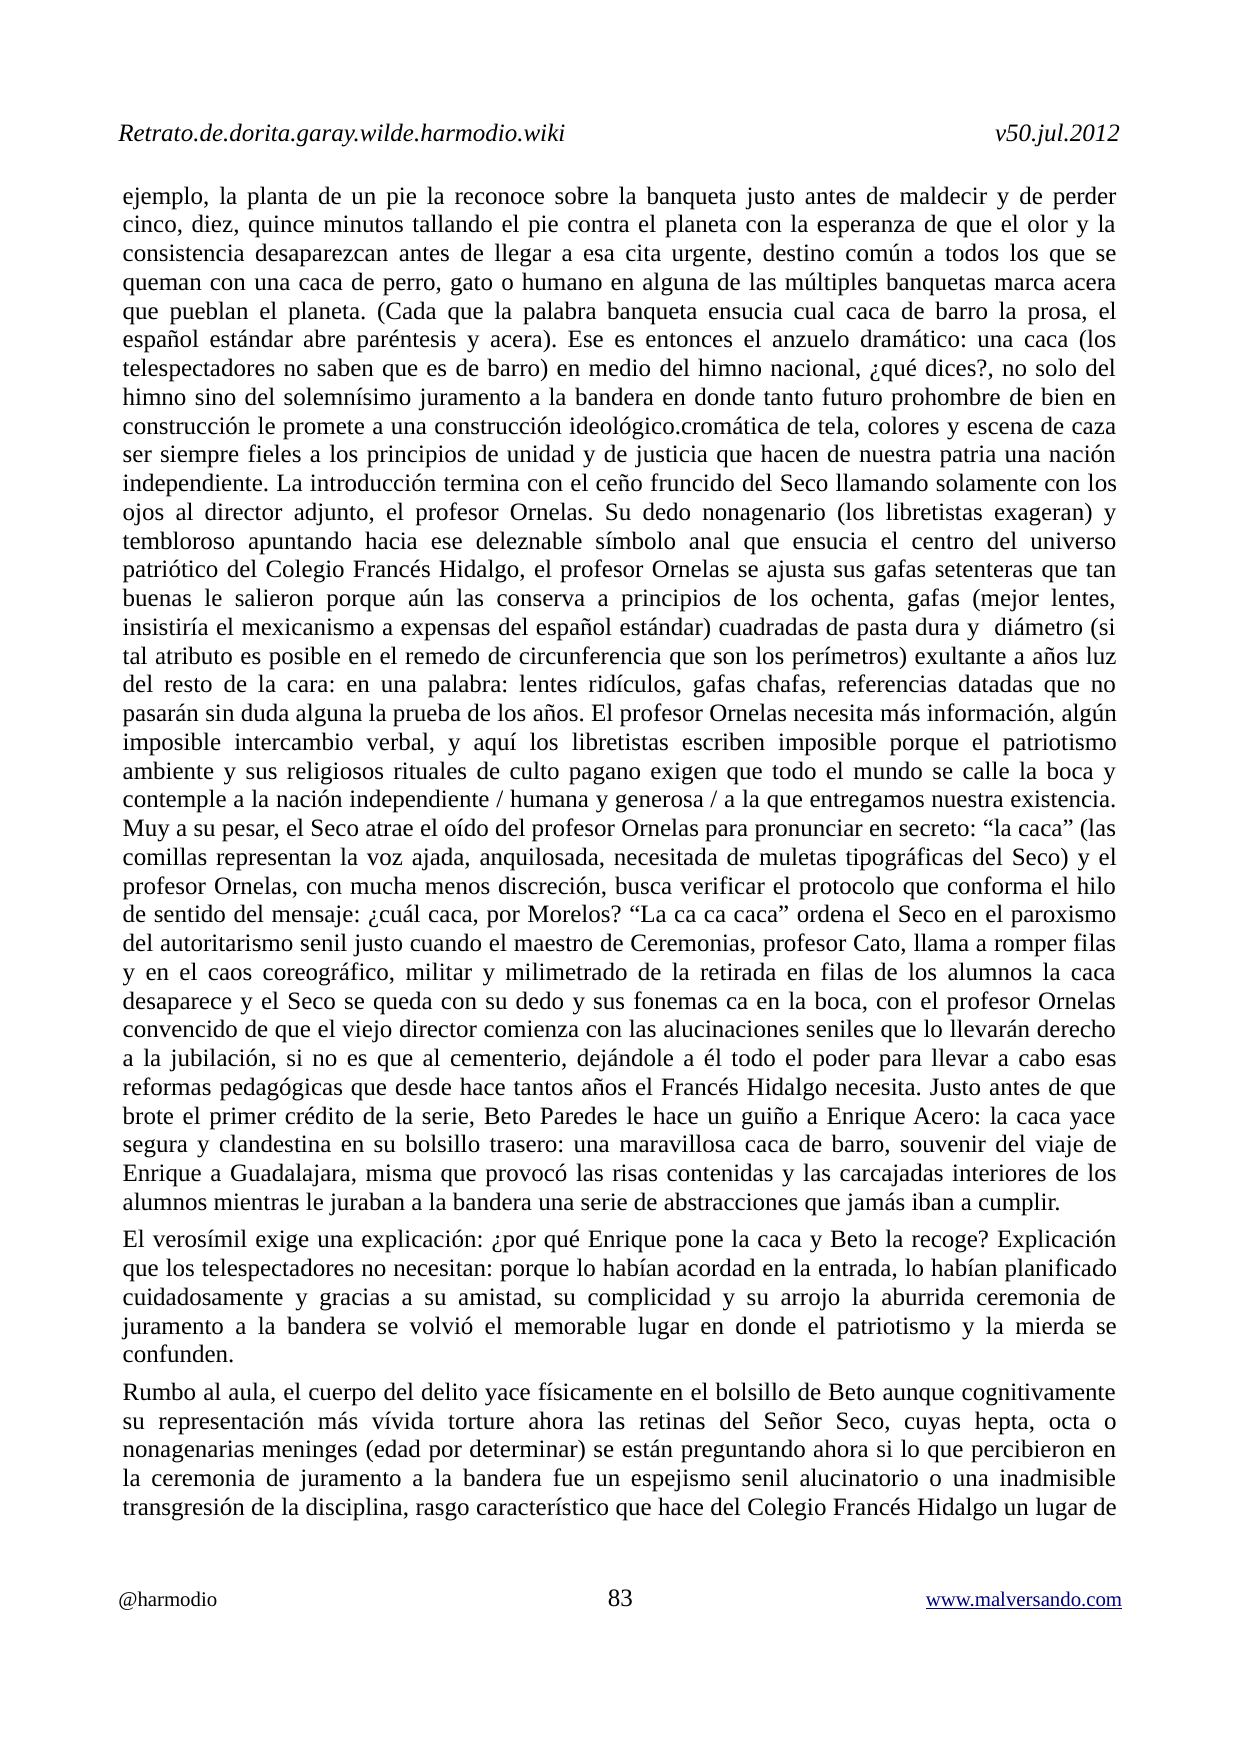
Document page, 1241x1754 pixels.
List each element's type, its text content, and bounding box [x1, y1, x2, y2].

text El verosímil exige una explicación: ¿por qué Enrique pone la caca y Beto la recoge? Explicación que los telespectadores no necesitan: porque lo habían acordad en la entrada, lo habían planificado cuidadosamente y gracias a su amistad, su complicidad y su arrojo la aburrida ceremonia de juramento a la bandera se volvió el memorable lugar en donde el patriotismo y la mierda se confunden. [118, 1220, 1122, 1373]
text ejemplo, la planta de un pie la reconoce sobre la banqueta justo antes de maldecir y de perder cinco, diez, quince minutos tallando el pie contra el planeta con la esperanza de que el olor y la consistencia desaparezcan antes de llegar a esa cita urgente, destino común a todos los que se queman con una caca de perro, gato o humano en alguna de las múltiples banquetas marca acera que pueblan el planeta. (Cada que la palabra banqueta ensucia cual caca de barro la prosa, el español estándar abre paréntesis y acera). Ese es entonces el anzuelo dramático: una caca (los telespectadores no saben que es de barro) en medio del himno nacional, ¿qué dices?, no solo del himno sino del solemnísimo juramento a la bandera en donde tanto futuro prohombre de bien en construcción le promete a una construcción ideológico.cromática de tela, colores y escena de caza ser siempre fieles a los principios de unidad y de justicia que hacen de nuestra patria una nación independiente. La introducción termina con el ceño fruncido del Seco llamando solamente con los ojos al director adjunto, el profesor Ornelas. Su dedo nonagenario (los libretistas exageran) y tembloroso apuntando hacia ese deleznable símbolo anal que ensucia el centro del universo patriótico del Colegio Francés Hidalgo, el profesor Ornelas se ajusta sus gafas setenteras que tan buenas le salieron porque aún las conserva a principios de los ochenta, gafas (mejor lentes, insistiría el mexicanismo a expensas del español estándar) cuadradas de pasta dura y diámetro (si tal atributo es posible en el remedo de circunferencia que son los perímetros) exultante a años luz del resto de la cara: en una palabra: lentes ridículos, gafas chafas, referencias datadas que no pasarán sin duda alguna la prueba de los años. El profesor Ornelas necesita más información, algún imposible intercambio verbal, y aquí los libretistas escriben imposible porque el patriotismo ambiente y sus religiosos rituales de culto pagano exigen que todo el mundo se calle la boca y contemple a la nación independiente / humana y generosa / a la que entregamos nuestra existencia. Muy a su pesar, el Seco atrae el oído del profesor Ornelas para pronunciar en secreto: “la caca” (las comillas representan la voz ajada, anquilosada, necesitada de muletas tipográficas del Seco) y el profesor Ornelas, con mucha menos discreción, busca verificar el protocolo que conforma el hilo de sentido del mensaje: ¿cuál caca, por Morelos? “La ca ca caca” ordena el Seco en el paroxismo del autoritarismo senil justo cuando el maestro de Ceremonias, profesor Cato, llama a romper filas y en el caos coreográfico, militar y milimetrado de la retirada en filas de los alumnos la caca desaparece y el Seco se queda con su dedo y sus fonemas ca en la boca, con el profesor Ornelas convencido de que el viejo director comienza con las alucinaciones seniles que lo llevarán derecho a la jubilación, si no es que al cementerio, dejándole a él todo el poder para llevar a cabo esas reformas pedagógicas que desde hace tantos años el Francés Hidalgo necesita. Justo antes de que brote el primer crédito de la serie, Beto Paredes le hace un guiño a Enrique Acero: la caca yace segura y clandestina en su bolsillo trasero: una maravillosa caca de barro, souvenir del viaje de Enrique a Guadalajara, misma que provocó las risas contenidas y las carcajadas interiores de los alumnos mientras le juraban a la bandera una serie de abstracciones que jamás iban a cumplir. [118, 176, 1122, 1220]
text Rumbo al aula, el cuerpo del delito yace físicamente en el bolsillo de Beto aunque cognitivamente su representación más vívida torture ahora las retinas del Señor Seco, cuyas hepta, octa o nonagenarias meninges (edad por determinar) se están preguntando ahora si lo que percibieron en la ceremonia de juramento a la bandera fue un espejismo senil alucinatorio o una inadmisible transgresión de la disciplina, rasgo característico que hace del Colegio Francés Hidalgo un lugar de [118, 1373, 1122, 1525]
